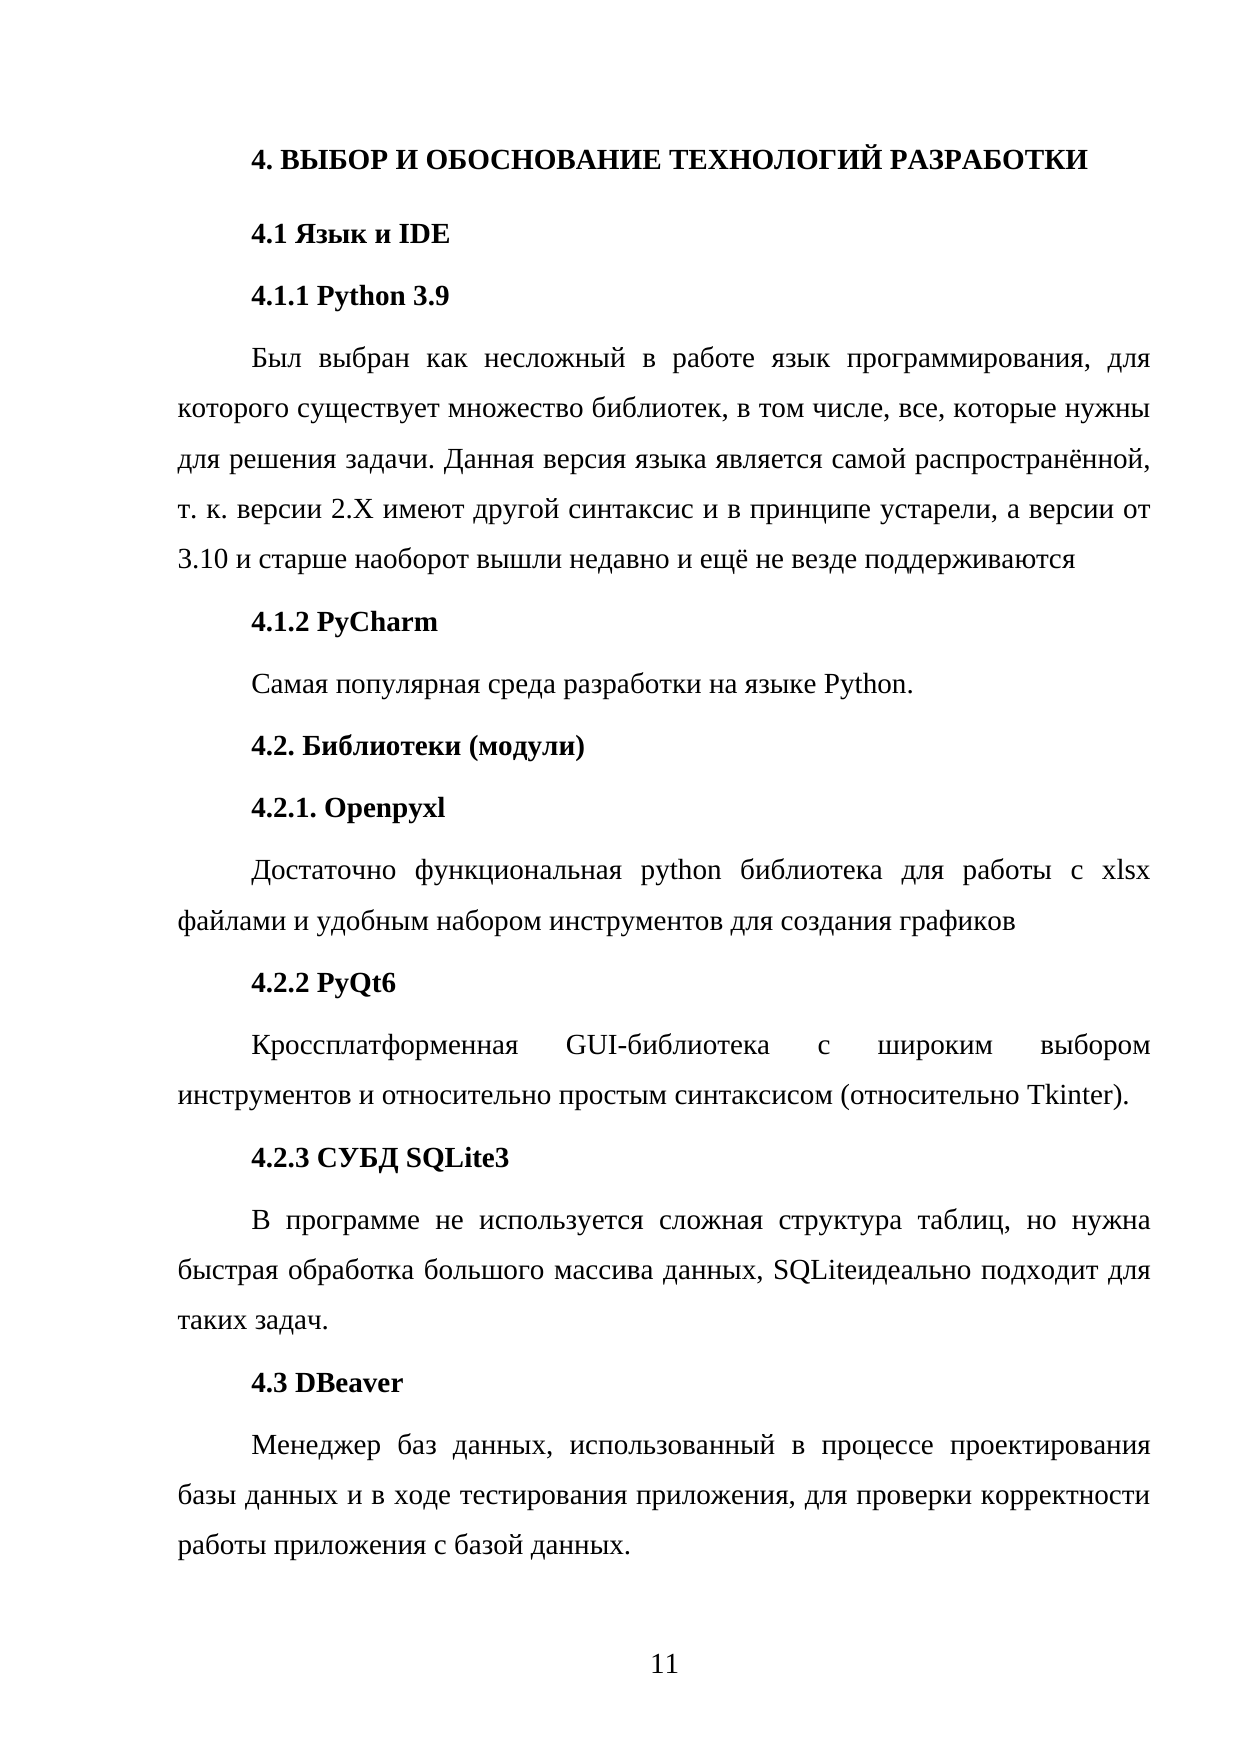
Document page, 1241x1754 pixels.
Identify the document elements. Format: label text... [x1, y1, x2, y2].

text Кроссплатформенная GUI-библиотека c широким выбором инструментов и относительно простым синтаксисом (относительно Tkinter). [177, 1027, 1151, 1111]
text В программе не используется сложная структура таблиц, но нужна быстрая обработка большого массива данных, SQLiteидеально подходит для таких задач. [177, 1202, 1151, 1336]
text 4.1.1 Python 3.9 [177, 278, 1151, 312]
text 4.2. Библиотеки (модули) [177, 728, 1151, 762]
text Был выбран как несложный в работе язык программирования, для которого существует множество библиотек, в том числе, все, которые нужны для решения задачи. Данная версия языка является самой распространённой, т. к. версии 2.X имеют другой синтаксис и в принципе устарели, а версии от 3.10 и старше наоборот вышли недавно и ещё не везде поддерживаются [177, 340, 1151, 575]
text 4.1.2 PyCharm [177, 604, 1151, 637]
text Менеджер баз данных, использованный в процессе проектирования базы данных и в ходе тестирования приложения, для проверки корректности работы приложения с базой данных. [177, 1427, 1151, 1561]
text 4.3 DBeaver [177, 1365, 1151, 1398]
text 4.1 Язык и IDE [177, 216, 1151, 249]
subtitle 4. ВЫБОР И ОБОСНОВАНИЕ ТЕХНОЛОГИЙ РАЗРАБОТКИ [251, 142, 1151, 175]
text 4.2.1. Openpyxl [177, 790, 1151, 824]
text 4.2.3 СУБД SQLite3 [177, 1140, 1151, 1173]
text Самая популярная среда разработки на языке Python. [177, 666, 1151, 699]
text 4.2.2 PyQt6 [177, 965, 1151, 998]
text Достаточно функциональная python библиотека для работы с xlsx файлами и удобным набором инструментов для создания графиков [177, 852, 1151, 936]
